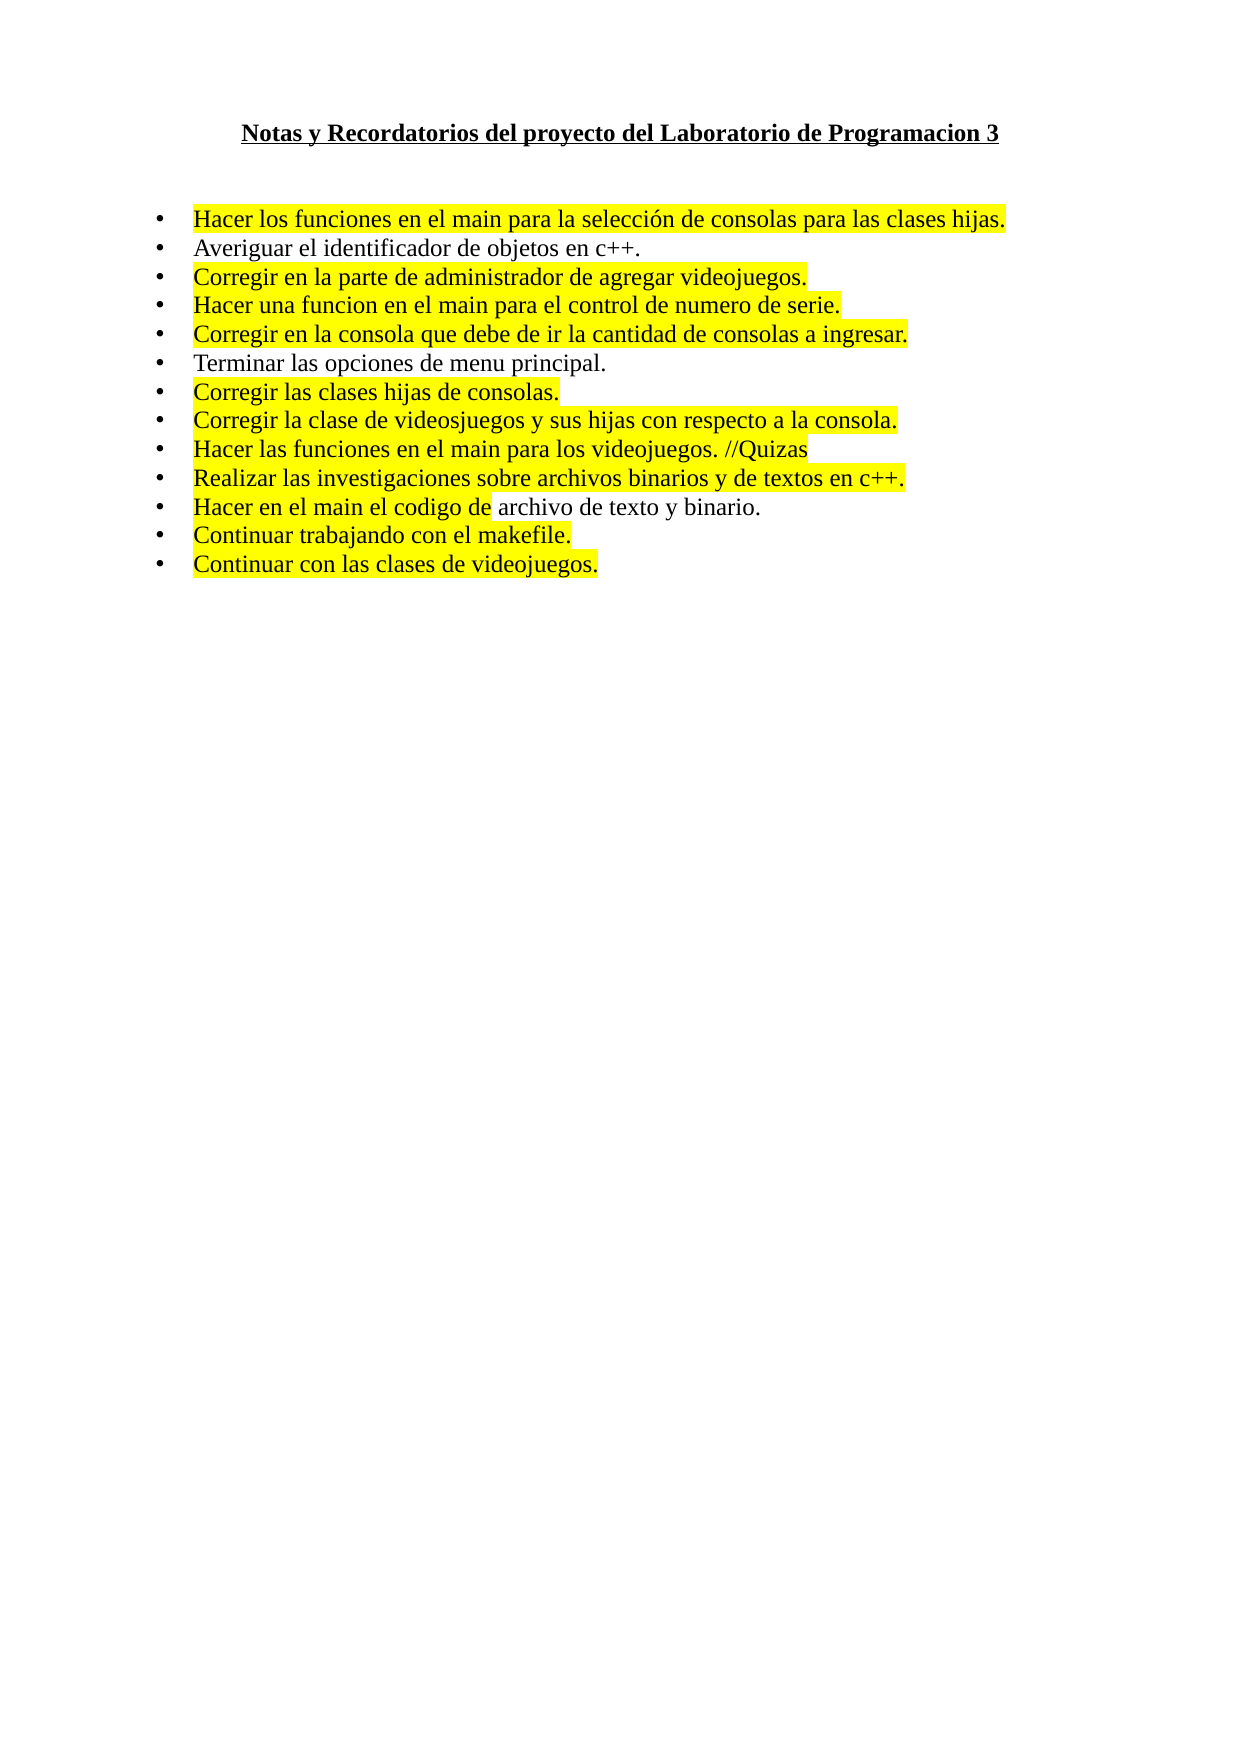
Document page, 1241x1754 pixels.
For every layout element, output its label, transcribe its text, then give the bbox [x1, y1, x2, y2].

list Continuar trabajando con el makefile. [156, 521, 1122, 549]
list Continuar con las clases de videojuegos. [156, 549, 1122, 578]
list Hacer las funciones en el main para los videojuegos. //Quizas [156, 434, 1122, 463]
list Hacer los funciones en el main para la selección de consolas para las clases hijas. [156, 204, 1122, 233]
list Terminar las opciones de menu principal. [156, 348, 1122, 377]
list Averiguar el identificador de objetos en c++. [156, 233, 1122, 262]
text Notas y Recordatorios del proyecto del Laboratorio de Programacion 3 [118, 118, 1122, 147]
list Realizar las investigaciones sobre archivos binarios y de textos en c++. [156, 463, 1122, 492]
list Hacer en el main el codigo de archivo de texto y binario. [156, 492, 1122, 521]
list Corregir en la consola que debe de ir la cantidad de consolas a ingresar. [156, 319, 1122, 348]
list Corregir en la parte de administrador de agregar videojuegos. [156, 262, 1122, 291]
list Corregir las clases hijas de consolas. [156, 377, 1122, 406]
list Hacer una funcion en el main para el control de numero de serie. [156, 291, 1122, 319]
list Corregir la clase de videosjuegos y sus hijas con respecto a la consola. [156, 406, 1122, 434]
